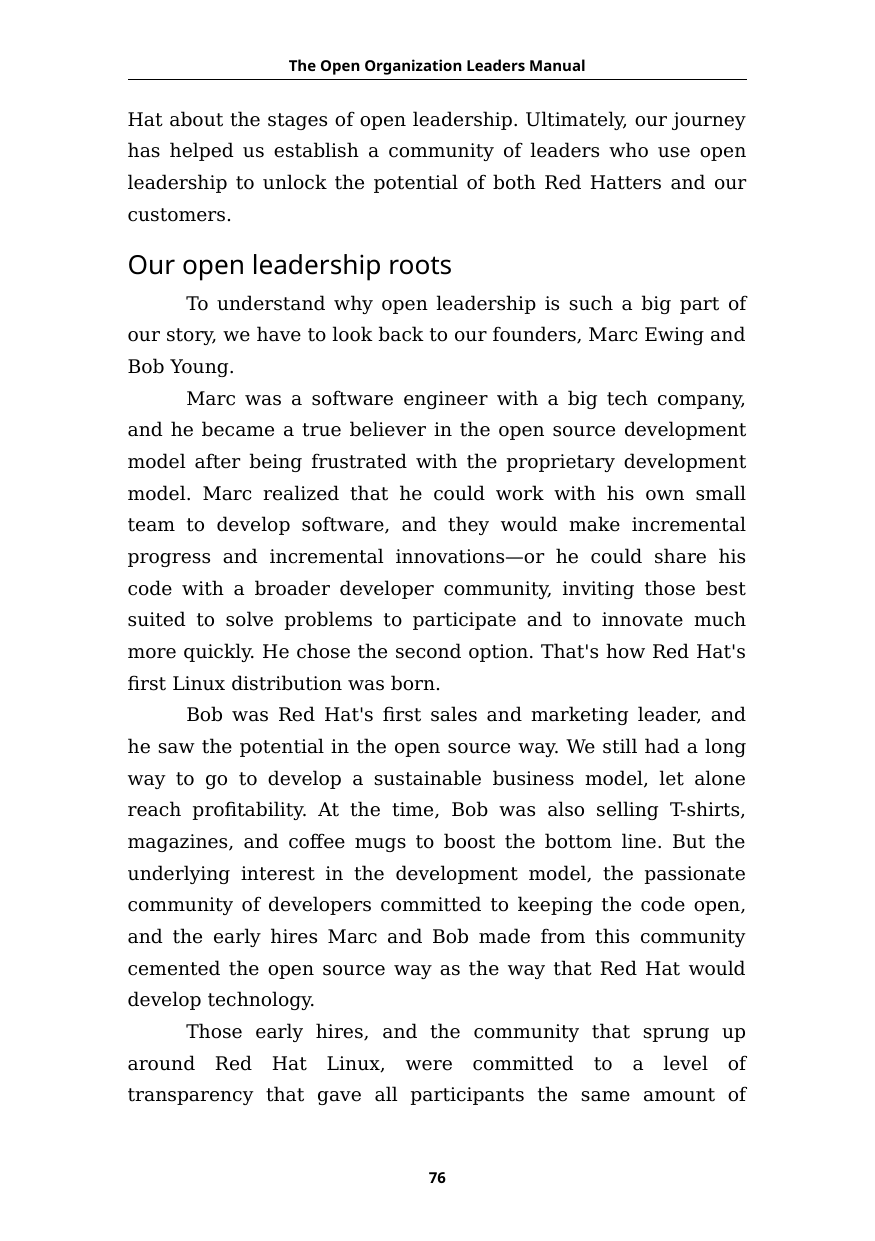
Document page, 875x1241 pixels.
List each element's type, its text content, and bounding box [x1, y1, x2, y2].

text Marc was a software engineer with a big tech company, and he became a true believer in the open source development model after being frustrated with the proprietary development model. Marc realized that he could work with his own small team to develop software, and they would make incremental progress and incremental innovations—or he could share his code with a broader developer community, inviting those best suited to solve problems to participate and to innovate much more quickly. He chose the second option. That's how Red Hat's first Linux distribution was born. [127, 388, 747, 695]
text Hat about the stages of open leadership. Ultimately, our journey has helped us establish a community of leaders who use open leadership to unlock the potential of both Red Hatters and our customers. [127, 109, 747, 226]
text To understand why open leadership is such a big part of our story, we have to look back to our founders, Marc Ewing and Bob Young. [127, 293, 747, 378]
text Those early hires, and the community that sprung up around Red Hat Linux, were committed to a level of transparency that gave all participants the same amount of [127, 1021, 747, 1106]
text Bob was Red Hat's first sales and marketing leader, and he saw the potential in the open source way. We still had a long way to go to develop a sustainable business model, let alone reach profitability. At the time, Bob was also selling T-shirts, magazines, and coffee mugs to boost the bottom line. But the underlying interest in the development model, the passionate community of developers committed to keeping the code open, and the early hires Marc and Bob made from this community cemented the open source way as the way that Red Hat would develop technology. [127, 704, 747, 1011]
subtitle Our open leadership roots [127, 250, 747, 280]
